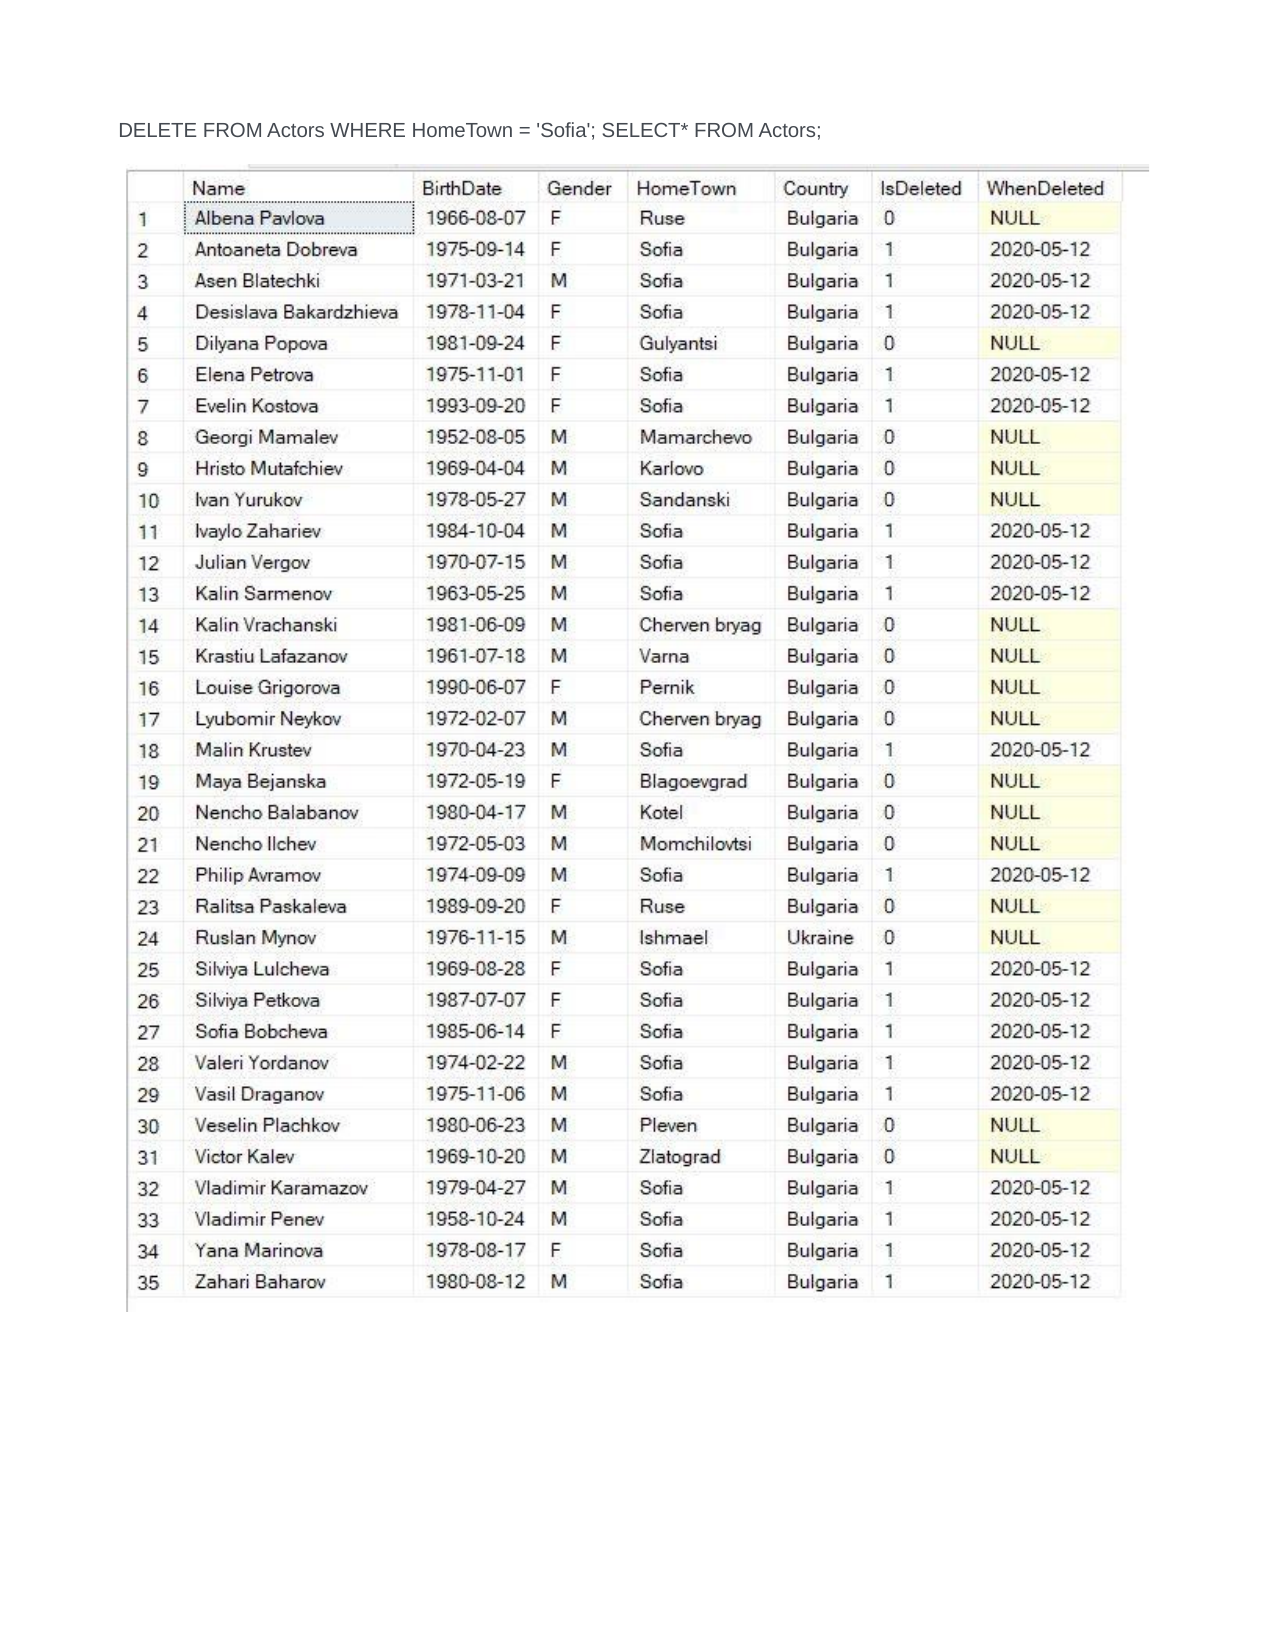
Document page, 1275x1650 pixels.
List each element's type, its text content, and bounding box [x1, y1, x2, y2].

text DELETE FROM Actors WHERE HomeTown = 'Sofia'; SELECT* FROM Actors; [118, 118, 1157, 141]
picture [125, 164, 1150, 1312]
